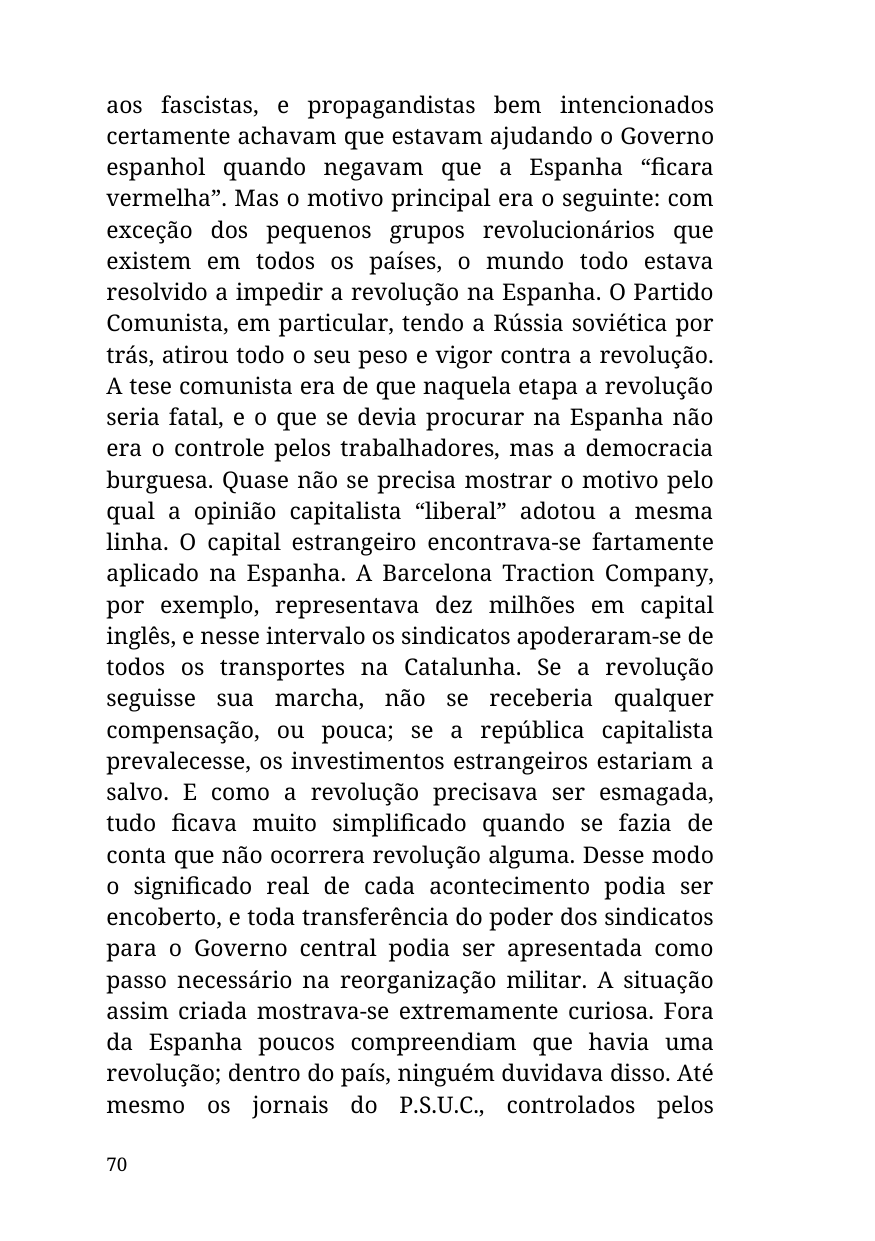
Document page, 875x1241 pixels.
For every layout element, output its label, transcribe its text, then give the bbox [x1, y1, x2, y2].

text aos fascistas, e propagandistas bem intencionados certamente achavam que estavam ajudando o Governo espanhol quando negavam que a Espanha “ficara vermelha”. Mas o motivo principal era o seguinte: com exceção dos pequenos grupos revolucionários que existem em todos os países, o mundo todo estava resolvido a impedir a revolução na Espanha. O Partido Comunista, em particular, tendo a Rússia soviética por trás, atirou todo o seu peso e vigor contra a revolução. A tese comunista era de que naquela etapa a revolução seria fatal, e o que se devia procurar na Espanha não era o controle pelos trabalhadores, mas a democracia burguesa. Quase não se precisa mostrar o motivo pelo qual a opinião capitalista “liberal” adotou a mesma linha. O capital estrangeiro encontrava-se fartamente aplicado na Espanha. A Barcelona Traction Company, por exemplo, representava dez milhões em capital inglês, e nesse intervalo os sindicatos apoderaram-se de todos os transportes na Catalunha. Se a revolução seguisse sua marcha, não se receberia qualquer compensação, ou pouca; se a república capitalista prevalecesse, os investimentos estrangeiros estariam a salvo. E como a revolução precisava ser esmagada, tudo ficava muito simplificado quando se fazia de conta que não ocorrera revolução alguma. Desse modo o significado real de cada acontecimento podia ser encoberto, e toda transferência do poder dos sindicatos para o Governo central podia ser apresentada como passo necessário na reorganização militar. A situação assim criada mostrava-se extremamente curiosa. Fora da Espanha poucos compreendiam que havia uma revolução; dentro do país, ninguém duvidava disso. Até mesmo os jornais do P.S.U.C., controlados pelos [106, 88, 714, 1120]
